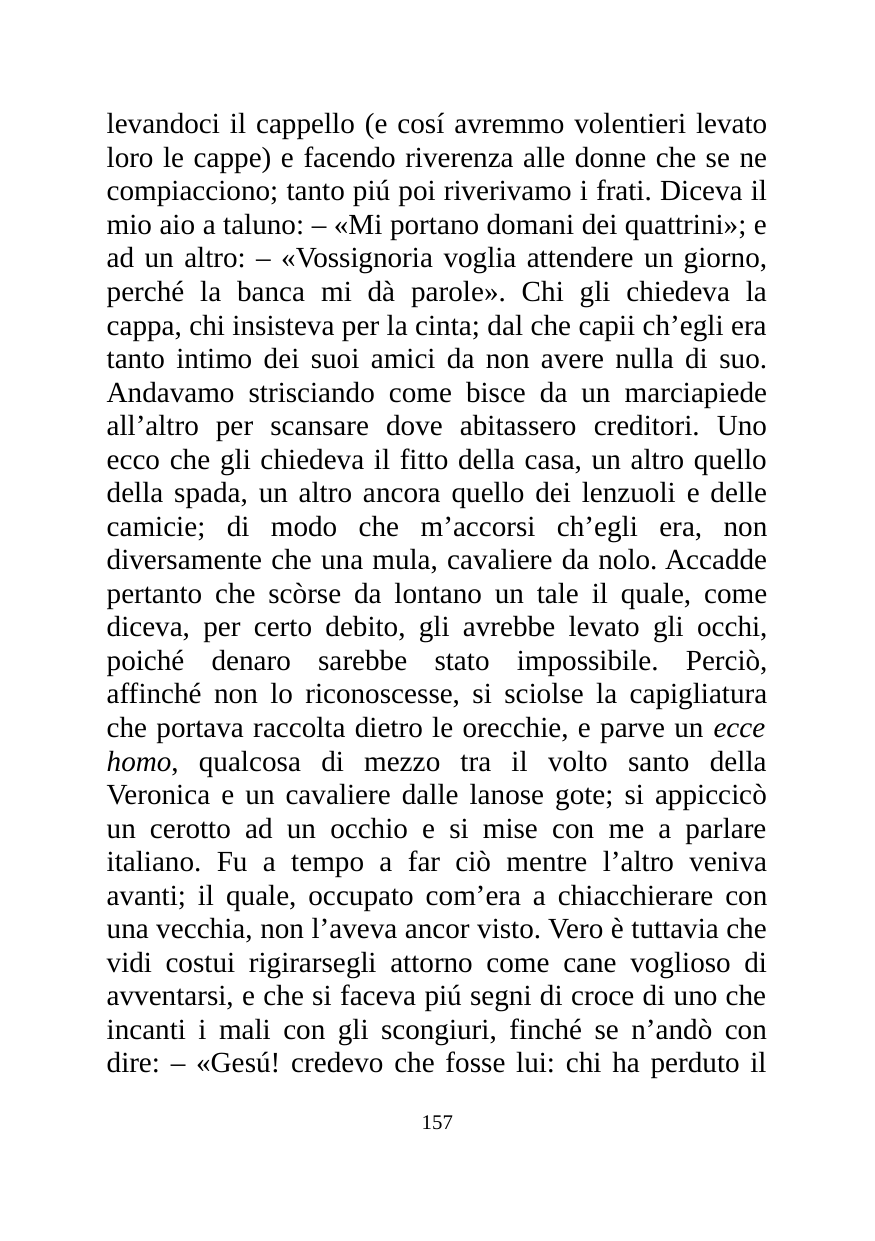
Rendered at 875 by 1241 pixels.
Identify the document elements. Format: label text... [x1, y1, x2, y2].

text levandoci il cappello (e cosí avremmo volentieri levato loro le cappe) e facendo riverenza alle donne che se ne compiacciono; tanto piú poi riverivamo i frati. Diceva il mio aio a taluno: – «Mi portano domani dei quattrini»; e ad un altro: – «Vossignoria voglia attendere un giorno, perché la banca mi dà parole». Chi gli chiedeva la cappa, chi insisteva per la cinta; dal che capii ch’egli era tanto intimo dei suoi amici da non avere nulla di suo. Andavamo strisciando come bisce da un marciapiede all’altro per scansare dove abitassero creditori. Uno ecco che gli chiedeva il fitto della casa, un altro quello della spada, un altro ancora quello dei lenzuoli e delle camicie; di modo che m’accorsi ch’egli era, non diversamente che una mula, cavaliere da nolo. Accadde pertanto che scòrse da lontano un tale il quale, come diceva, per certo debito, gli avrebbe levato gli occhi, poiché denaro sarebbe stato impossibile. Perciò, affinché non lo riconoscesse, si sciolse la capigliatura che portava raccolta dietro le orecchie, e parve un ecce homo, qualcosa di mezzo tra il volto santo della Veronica e un cavaliere dalle lanose gote; si appiccicò un cerotto ad un occhio e si mise con me a parlare italiano. Fu a tempo a far ciò mentre l’altro veniva avanti; il quale, occupato com’era a chiacchierare con una vecchia, non l’aveva ancor visto. Vero è tuttavia che vidi costui rigirarsegli attorno come cane voglioso di avventarsi, e che si faceva piú segni di croce di uno che incanti i mali con gli scongiuri, finché se n’andò con dire: – «Gesú! credevo che fosse lui: chi ha perduto il [106, 106, 768, 1079]
